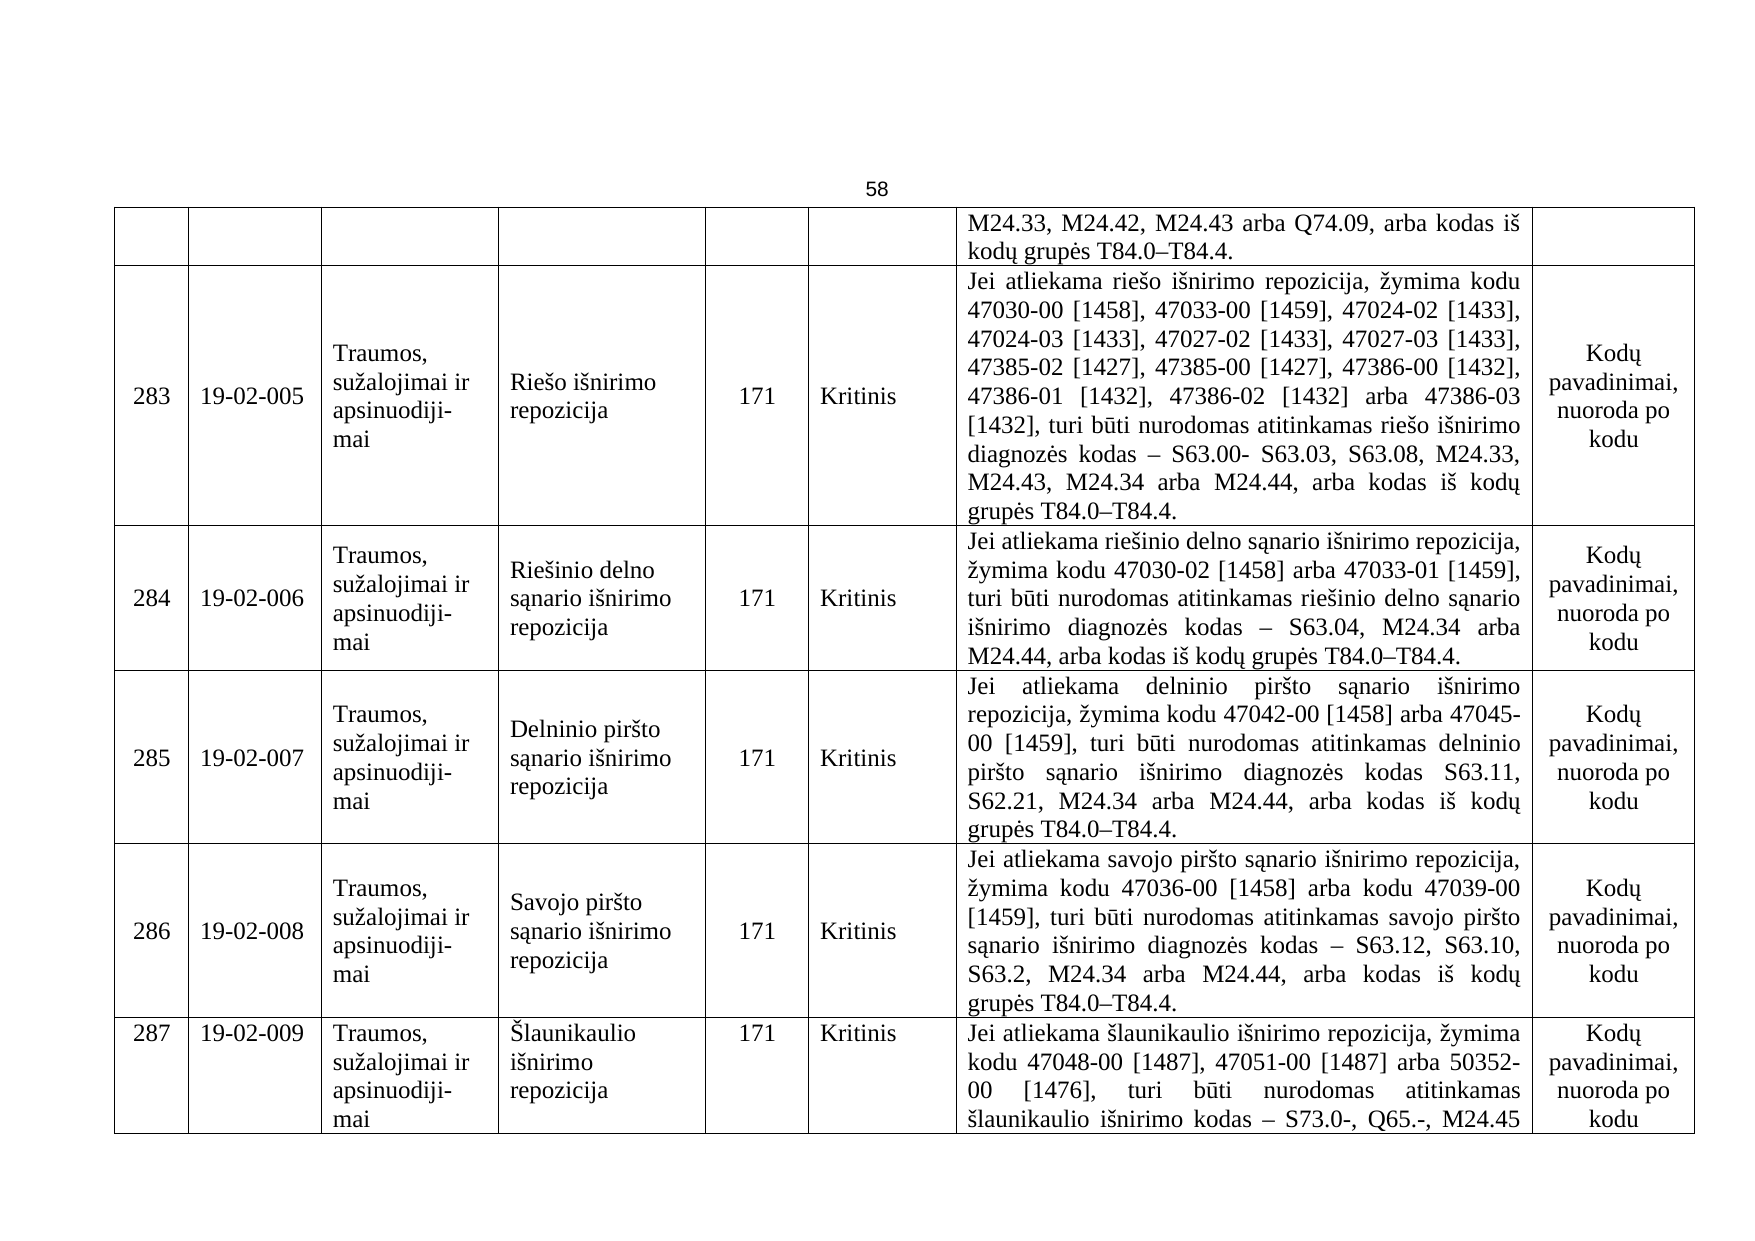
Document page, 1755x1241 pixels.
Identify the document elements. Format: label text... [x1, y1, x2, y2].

table_cell Traumos, sužalojimai ir apsinuodiji-mai [322, 671, 498, 843]
table_cell Jei atliekama savojo piršto sąnario išnirimo repozicija, žymima kodu 47036-00 [1458] arba kodu 47039-00 [1459], turi būti nurodomas atitinkamas savojo piršto sąnario išnirimo diagnozės kodas – S63.12, S63.10, S63.2, M24.34 arba M24.44, arba kodas iš kodų grupės T84.0–T84.4. [957, 844, 1532, 1017]
table_cell 285 [115, 671, 188, 843]
table_cell 171 [706, 844, 808, 1017]
table_cell M24.33, M24.42, M24.43 arba Q74.09, arba kodas iš kodų grupės T84.0–T84.4. [957, 208, 1532, 265]
table_cell Riešinio delno sąnario išnirimo repozicija [499, 526, 705, 670]
table_cell Kodų pavadinimai, nuoroda po kodu [1533, 671, 1694, 843]
table_cell 171 [706, 526, 808, 670]
table_cell Kodų pavadinimai, nuoroda po kodu [1533, 526, 1694, 670]
table_cell 19-02-006 [189, 526, 321, 670]
table_cell [1533, 208, 1694, 265]
table_cell Traumos, sužalojimai ir apsinuodiji-mai [322, 1018, 498, 1133]
table_cell Kritinis [809, 526, 956, 670]
table_cell 19-02-007 [189, 671, 321, 843]
table_cell 286 [115, 844, 188, 1017]
table_cell [809, 208, 956, 265]
table_cell [115, 208, 188, 265]
table_cell [189, 208, 321, 265]
table_cell Kritinis [809, 1018, 956, 1133]
table_cell Kritinis [809, 266, 956, 525]
table_cell Kritinis [809, 844, 956, 1017]
table_cell 19-02-008 [189, 844, 321, 1017]
table_cell Jei atliekama delninio piršto sąnario išnirimo repozicija, žymima kodu 47042-00 [1458] arba 47045-00 [1459], turi būti nurodomas atitinkamas delninio piršto sąnario išnirimo diagnozės kodas S63.11, S62.21, M24.34 arba M24.44, arba kodas iš kodų grupės T84.0–T84.4. [957, 671, 1532, 843]
table_cell 171 [706, 266, 808, 525]
table_cell Jei atliekama riešinio delno sąnario išnirimo repozicija, žymima kodu 47030-02 [1458] arba 47033-01 [1459], turi būti nurodomas atitinkamas riešinio delno sąnario išnirimo diagnozės kodas – S63.04, M24.34 arba M24.44, arba kodas iš kodų grupės T84.0–T84.4. [957, 526, 1532, 670]
table_cell 284 [115, 526, 188, 670]
table_cell [706, 208, 808, 265]
table_cell [499, 208, 705, 265]
table_cell Kodų pavadinimai, nuoroda po kodu [1533, 1018, 1694, 1133]
table_cell 287 [115, 1018, 188, 1133]
table_cell Kritinis [809, 671, 956, 843]
table_cell Traumos, sužalojimai ir apsinuodiji-mai [322, 526, 498, 670]
table_cell 171 [706, 1018, 808, 1133]
table_cell Traumos, sužalojimai ir apsinuodiji-mai [322, 266, 498, 525]
table_cell Traumos, sužalojimai ir apsinuodiji-mai [322, 844, 498, 1017]
table_cell Delninio piršto sąnario išnirimo repozicija [499, 671, 705, 843]
table_cell Savojo piršto sąnario išnirimo repozicija [499, 844, 705, 1017]
table_cell Kodų pavadinimai, nuoroda po kodu [1533, 844, 1694, 1017]
table_cell [322, 208, 498, 265]
table_cell 171 [706, 671, 808, 843]
table_cell 19-02-005 [189, 266, 321, 525]
table_cell 19-02-009 [189, 1018, 321, 1133]
table_cell Jei atliekama šlaunikaulio išnirimo repozicija, žymima kodu 47048-00 [1487], 47051-00 [1487] arba 50352-00 [1476], turi būti nurodomas atitinkamas šlaunikaulio išnirimo kodas – S73.0-, Q65.-, M24.45 [957, 1018, 1532, 1133]
table_cell Šlaunikaulio išnirimo repozicija [499, 1018, 705, 1133]
table_cell Jei atliekama riešo išnirimo repozicija, žymima kodu 47030-00 [1458], 47033-00 [1459], 47024-02 [1433], 47024-03 [1433], 47027-02 [1433], 47027-03 [1433], 47385-02 [1427], 47385-00 [1427], 47386-00 [1432], 47386-01 [1432], 47386-02 [1432] arba 47386-03 [1432], turi būti nurodomas atitinkamas riešo išnirimo diagnozės kodas – S63.00- S63.03, S63.08, M24.33, M24.43, M24.34 arba M24.44, arba kodas iš kodų grupės T84.0–T84.4. [957, 266, 1532, 525]
table_cell Kodų pavadinimai, nuoroda po kodu [1533, 266, 1694, 525]
table_cell Riešo išnirimo repozicija [499, 266, 705, 525]
table_cell 283 [115, 266, 188, 525]
